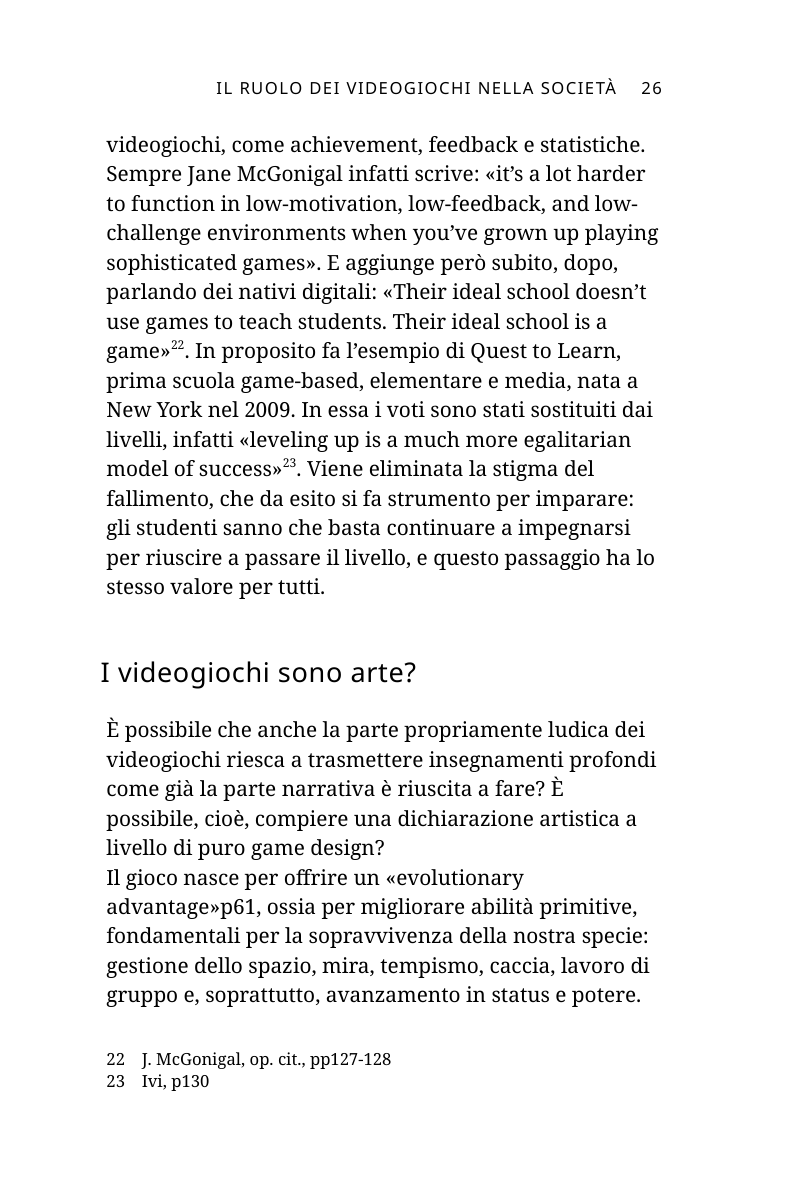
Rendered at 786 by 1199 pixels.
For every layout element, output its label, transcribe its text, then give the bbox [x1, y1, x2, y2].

text È possibile che anche la parte propriamente ludica dei videogiochi riesca a trasmettere insegnamenti profondi come già la parte narrativa è riuscita a fare? È possibile, cioè, compiere una dichiarazione artistica a livello di puro game design? [106, 714, 661, 862]
text Ivi, p130 [106, 1070, 661, 1093]
text videogiochi, come achievement, feedback e statistiche. Sempre Jane McGonigal infatti scrive: «it’s a lot harder to function in low-motivation, low-feedback, and low-challenge environments when you’ve grown up playing sophisticated games». E aggiunge però subito, dopo, parlando dei nativi digitali: «Their ideal school doesn’t use games to teach students. Their ideal school is a game». In proposito fa l’esempio di Quest to Learn, prima scuola game-based, elementare e media, nata a New York nel 2009. In essa i voti sono stati sostituiti dai livelli, infatti «leveling up is a much more egalitarian model of success». Viene eliminata la stigma del fallimento, che da esito si fa strumento per imparare: gli studenti sanno che basta continuare a impegnarsi per riuscire a passare il livello, e questo passaggio ha lo stesso valore per tutti. [106, 129, 661, 601]
text J. McGonigal, op. cit., pp127-128 [106, 1047, 661, 1070]
subtitle I videogiochi sono arte? [100, 654, 661, 691]
text Il gioco nasce per offrire un «evolutionary advantage»p61, ossia per migliorare abilità primitive, fondamentali per la sopravvivenza della nostra specie: gestione dello spazio, mira, tempismo, caccia, lavoro di gruppo e, soprattutto, avanzamento in status e potere. [106, 862, 661, 1009]
